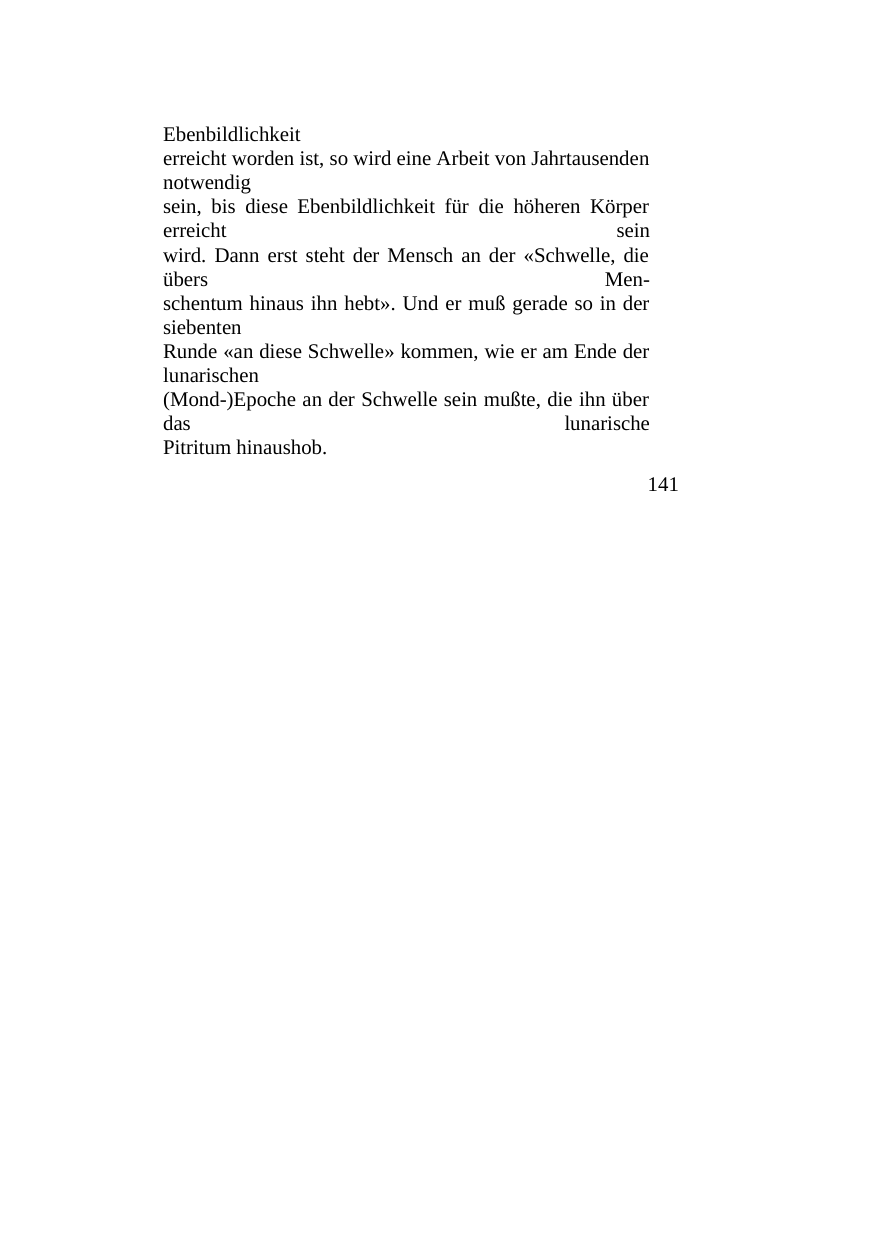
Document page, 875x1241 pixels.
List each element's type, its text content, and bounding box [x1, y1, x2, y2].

text 141 [647, 472, 747, 496]
text Ebenbildlichkeit erreicht worden ist, so wird eine Arbeit von Jahrtausenden notwendig sein, bis diese Ebenbildlichkeit für die höheren Körper erreicht sein wird. Dann erst steht der Mensch an der «Schwelle, die übers Men- schentum hinaus ihn hebt». Und er muß gerade so in der siebenten Runde «an diese Schwelle» kommen, wie er am Ende der lunarischen (Mond-)Epoche an der Schwelle sein mußte, die ihn über das lunarische Pitritum hinaushob. [163, 122, 650, 459]
